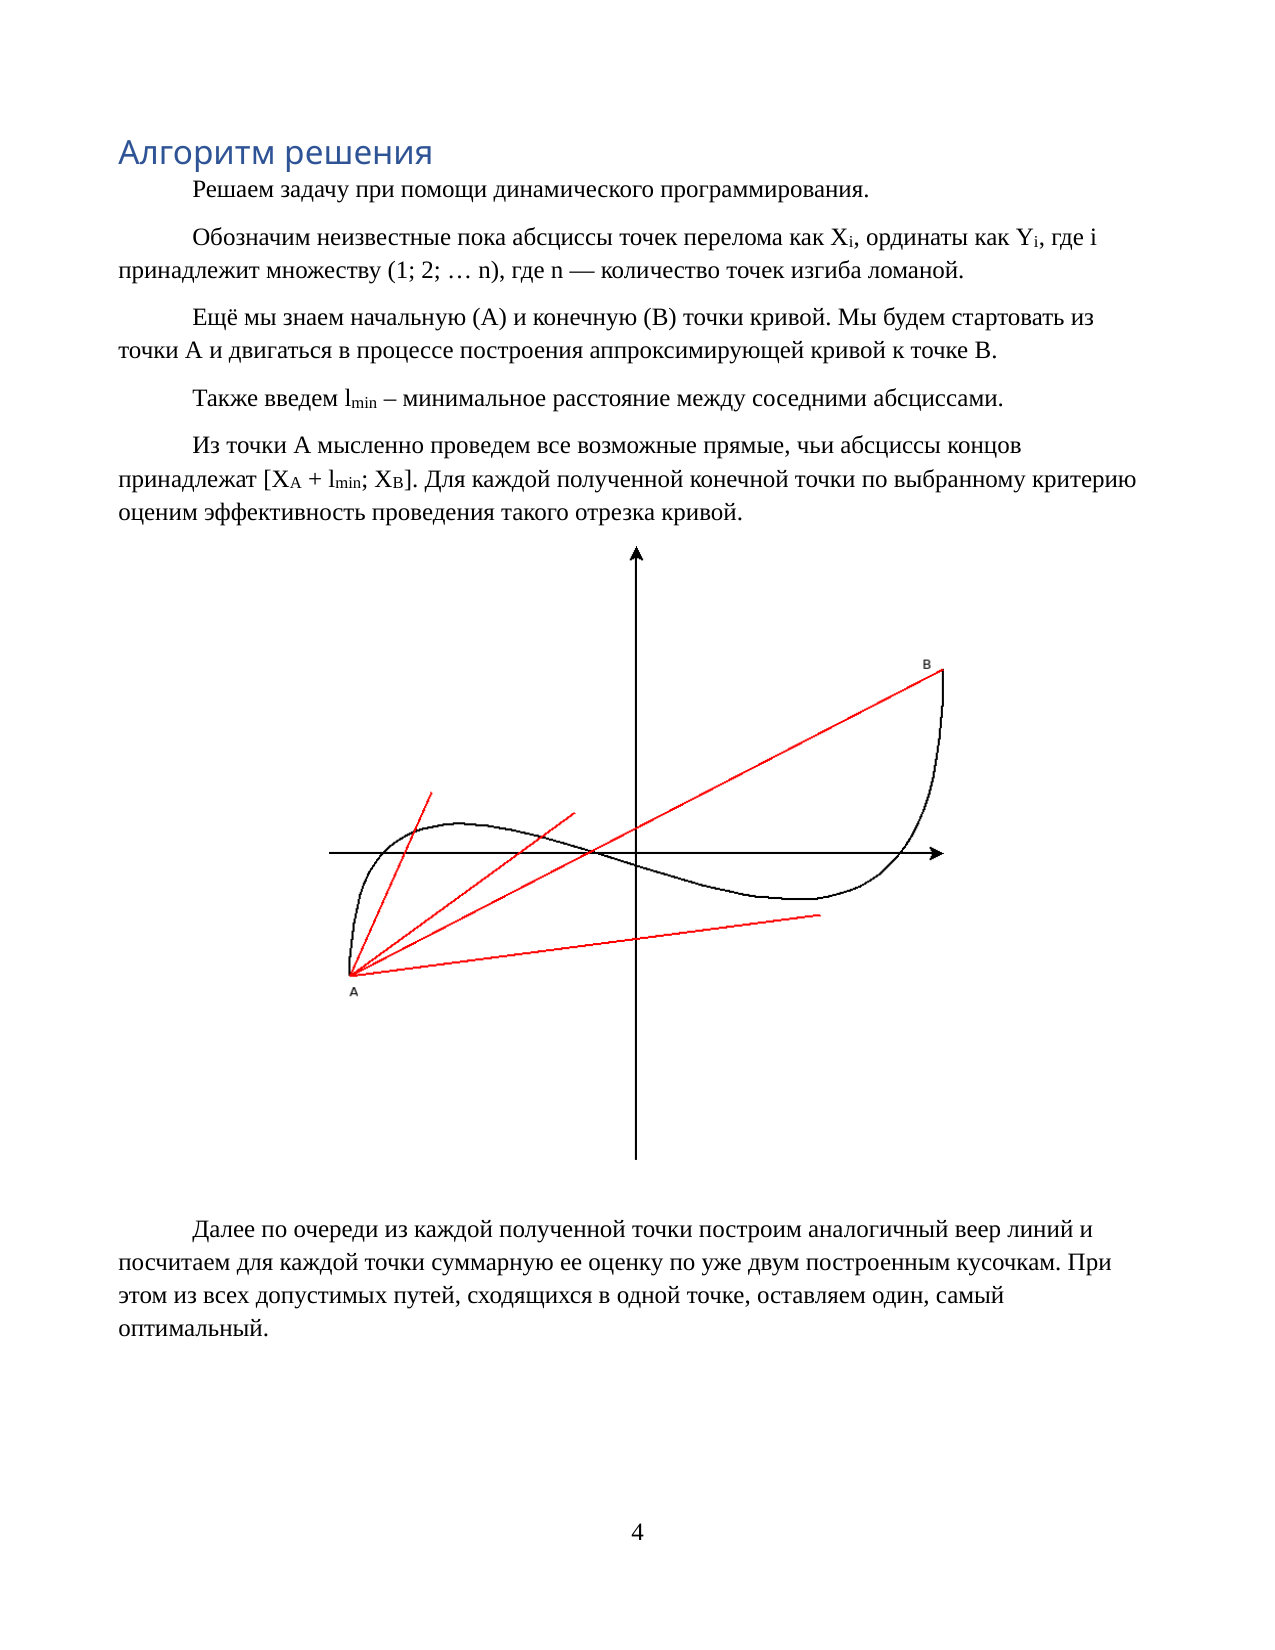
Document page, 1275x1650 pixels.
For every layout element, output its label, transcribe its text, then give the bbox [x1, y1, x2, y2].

text Из точки А мысленно проведем все возможные прямые, чьи абсциссы концов принадлежат [XA + lmin; XB]. Для каждой полученной конечной точки по выбранному критерию оценим эффективность проведения такого отрезка кривой. [118, 431, 1157, 525]
text Обозначим неизвестные пока абсциссы точек перелома как Xi, ординаты как Yi, где i принадлежит множеству (1; 2; … n), где n — количество точек изгиба ломаной. [118, 222, 1157, 283]
text Далее по очереди из каждой полученной точки построим аналогичный веер линий и посчитаем для каждой точки суммарную ее оценку по уже двум построенным кусочкам. При этом из всех допустимых путей, сходящихся в одной точке, оставляем один, самый оптимальный. [118, 1214, 1157, 1342]
text Ещё мы знаем начальную (А) и конечную (В) точки кривой. Мы будем стартовать из точки А и двигаться в процессе построения аппроксимирующей кривой к точке В. [118, 302, 1157, 364]
subtitle Алгоритм решения [118, 129, 1157, 174]
text Также введем lmin – минимальное расстояние между соседними абсциссами. [118, 383, 1157, 412]
text Решаем задачу при помощи динамического программирования. [118, 174, 1157, 203]
